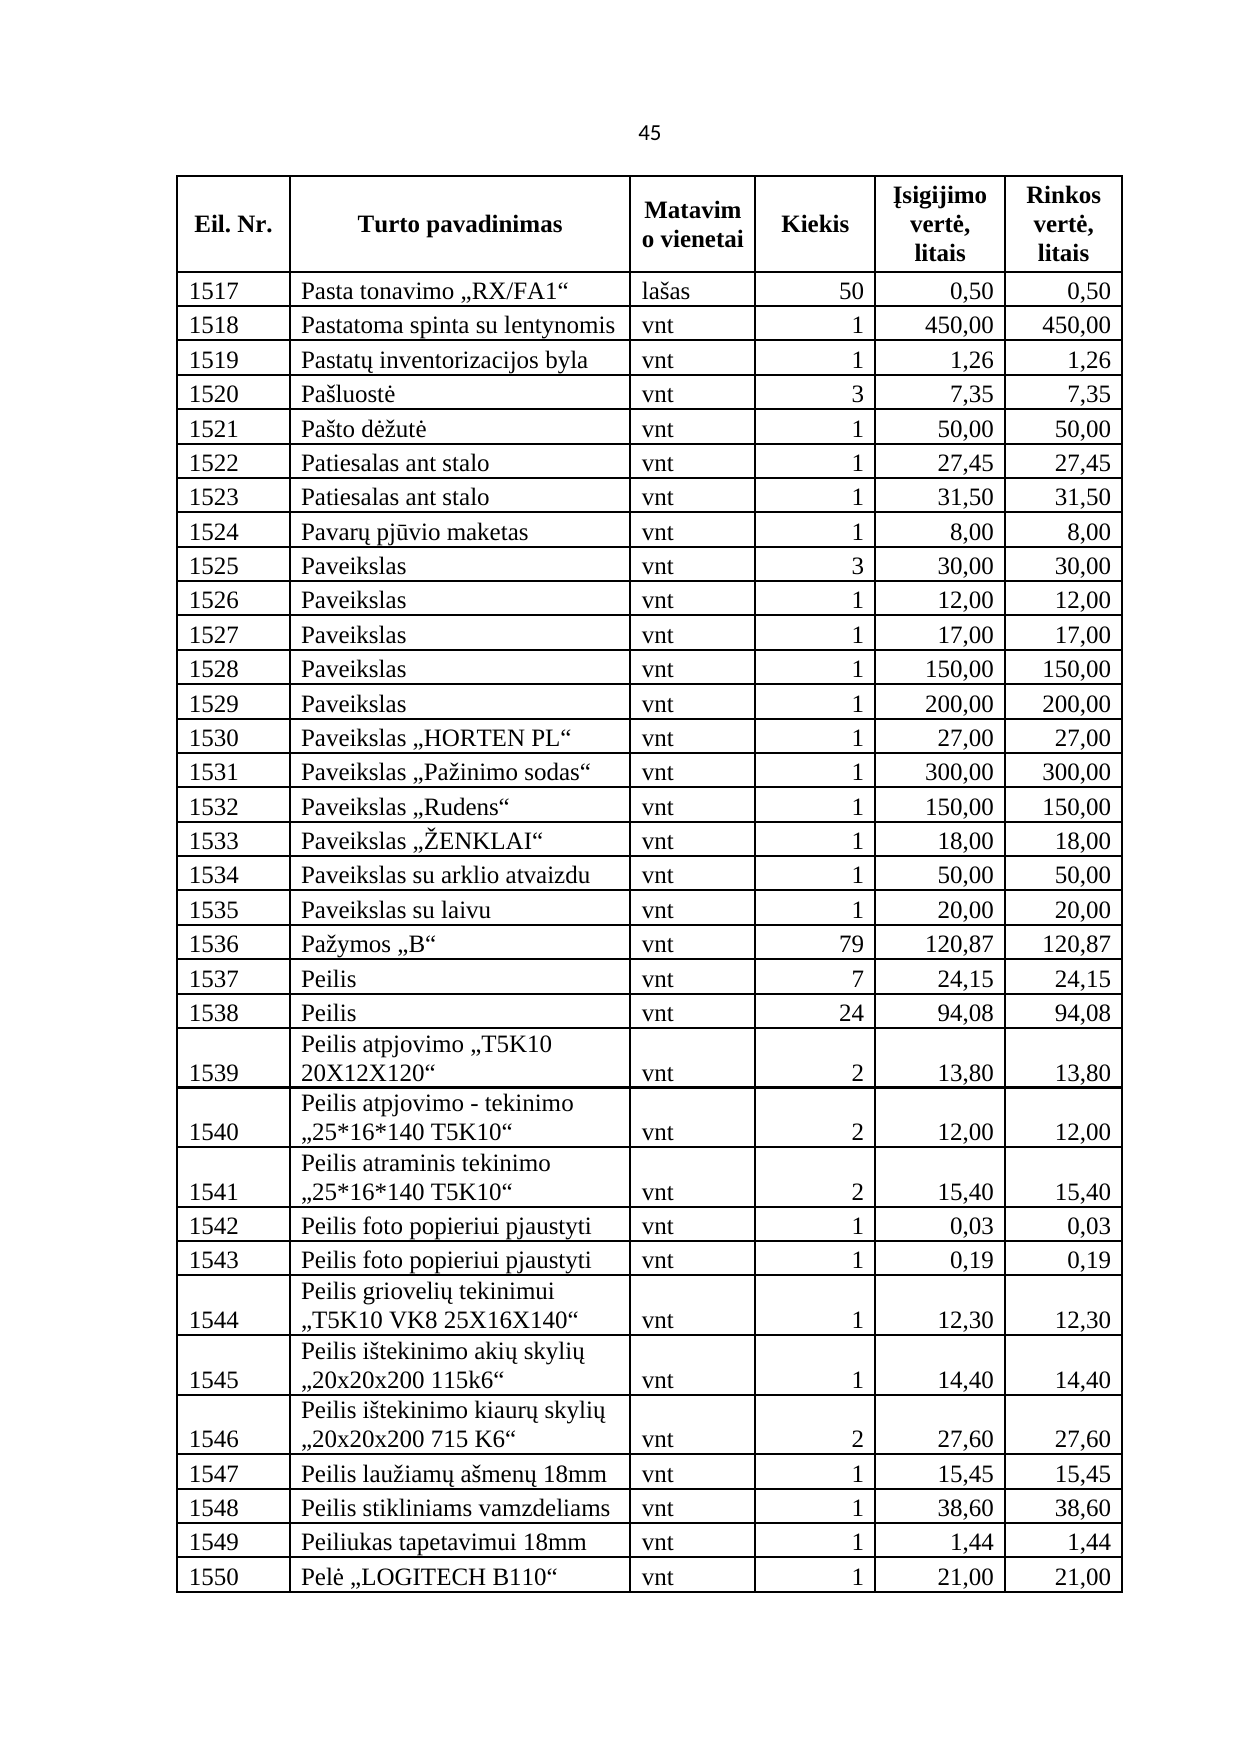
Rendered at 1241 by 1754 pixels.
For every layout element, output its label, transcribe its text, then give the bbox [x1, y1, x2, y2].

table_cell Pašluostė [291, 376, 629, 408]
table_cell 1 [756, 651, 874, 683]
table_cell 1538 [178, 995, 289, 1027]
table_cell Peilis atpjovimo - tekinimo „25*16*140 T5K10“ [291, 1089, 629, 1146]
table_cell Peilis foto popieriui pjaustyti [291, 1208, 629, 1240]
table_header Įsigijimo vertė, litais [876, 177, 1004, 271]
table_header Eil. Nr. [178, 177, 289, 271]
table_cell vnt [631, 891, 754, 924]
table_cell 1523 [178, 479, 289, 511]
table_cell 27,45 [876, 445, 1004, 477]
table_cell 1520 [178, 376, 289, 408]
table_cell 15,45 [876, 1455, 1004, 1487]
table_cell Peilis ištekinimo akių skylių „20x20x200 115k6“ [291, 1336, 629, 1393]
table_cell Paveikslas [291, 685, 629, 717]
table_cell 150,00 [876, 788, 1004, 821]
table_cell Peilis [291, 960, 629, 992]
table_cell 12,00 [876, 1089, 1004, 1146]
table_cell Pasta tonavimo „RX/FA1“ [291, 273, 629, 305]
table_cell vnt [631, 1490, 754, 1522]
table_cell 1 [756, 720, 874, 752]
table_cell 38,60 [1006, 1490, 1121, 1522]
table_cell 2 [756, 1089, 874, 1146]
table_cell 1,26 [876, 341, 1004, 374]
table_cell 27,60 [1006, 1396, 1121, 1453]
table_cell 15,40 [876, 1148, 1004, 1206]
table_cell 0,19 [1006, 1242, 1121, 1274]
table_cell 50,00 [1006, 410, 1121, 442]
table_cell 27,00 [1006, 720, 1121, 752]
table_cell 0,03 [876, 1208, 1004, 1240]
table_cell Peilis [291, 995, 629, 1027]
table_cell 150,00 [1006, 651, 1121, 683]
table_cell 450,00 [876, 307, 1004, 339]
table_cell 1542 [178, 1208, 289, 1240]
table_cell 13,80 [1006, 1029, 1121, 1086]
table_cell vnt [631, 651, 754, 683]
table_cell 12,30 [876, 1276, 1004, 1334]
table_cell 50,00 [876, 857, 1004, 889]
table_cell vnt [631, 857, 754, 889]
table_cell 1 [756, 1242, 874, 1274]
table_cell 7,35 [1006, 376, 1121, 408]
table_cell 1531 [178, 754, 289, 786]
table_cell 94,08 [876, 995, 1004, 1027]
table_cell 0,03 [1006, 1208, 1121, 1240]
table_cell 120,87 [1006, 926, 1121, 958]
table_cell 150,00 [876, 651, 1004, 683]
table_cell Paveikslas su laivu [291, 891, 629, 924]
table_cell 1537 [178, 960, 289, 992]
table_cell 24,15 [876, 960, 1004, 992]
table_cell 15,40 [1006, 1148, 1121, 1206]
table_header Matavimo vienetai [631, 177, 754, 271]
table_cell Pažymos „B“ [291, 926, 629, 958]
table_cell 200,00 [1006, 685, 1121, 717]
table_cell 1 [756, 754, 874, 786]
table_cell vnt [631, 960, 754, 992]
table_cell Patiesalas ant stalo [291, 479, 629, 511]
table_cell 21,00 [876, 1558, 1004, 1591]
table_cell 27,60 [876, 1396, 1004, 1453]
table_cell 30,00 [1006, 548, 1121, 580]
table_cell vnt [631, 1029, 754, 1086]
table_cell 1547 [178, 1455, 289, 1487]
table_cell 1,26 [1006, 341, 1121, 374]
table_cell 1549 [178, 1524, 289, 1556]
table_cell 14,40 [1006, 1336, 1121, 1393]
table_cell 18,00 [1006, 823, 1121, 855]
table_cell 2 [756, 1396, 874, 1453]
table_cell 31,50 [1006, 479, 1121, 511]
table_cell 1 [756, 857, 874, 889]
table_cell 24 [756, 995, 874, 1027]
table_cell Peilis laužiamų ašmenų 18mm [291, 1455, 629, 1487]
table_cell 1 [756, 891, 874, 924]
table_cell 0,50 [876, 273, 1004, 305]
table_cell 150,00 [1006, 788, 1121, 821]
table_cell 1543 [178, 1242, 289, 1274]
table_cell vnt [631, 1089, 754, 1146]
table_header Rinkos vertė, litais [1006, 177, 1121, 271]
table_cell vnt [631, 582, 754, 614]
table_cell Paveikslas [291, 651, 629, 683]
table_cell 1 [756, 445, 874, 477]
table_cell 1534 [178, 857, 289, 889]
table_cell vnt [631, 1208, 754, 1240]
table_cell 18,00 [876, 823, 1004, 855]
table_cell Paveikslas „Pažinimo sodas“ [291, 754, 629, 786]
table_cell 1536 [178, 926, 289, 958]
table_cell 12,00 [1006, 1089, 1121, 1146]
table_cell Paveikslas „HORTEN PL“ [291, 720, 629, 752]
table_cell 38,60 [876, 1490, 1004, 1522]
table_cell vnt [631, 1242, 754, 1274]
table_cell Paveikslas „Rudens“ [291, 788, 629, 821]
table_cell 12,30 [1006, 1276, 1121, 1334]
table_cell 1 [756, 1276, 874, 1334]
table_cell Peiliukas tapetavimui 18mm [291, 1524, 629, 1556]
table_cell 31,50 [876, 479, 1004, 511]
table_cell 1548 [178, 1490, 289, 1522]
table_cell vnt [631, 513, 754, 546]
table_cell 1529 [178, 685, 289, 717]
table_cell 300,00 [876, 754, 1004, 786]
table_cell 14,40 [876, 1336, 1004, 1393]
table_cell 1 [756, 1490, 874, 1522]
table_cell 1 [756, 788, 874, 821]
table_cell Paveikslas su arklio atvaizdu [291, 857, 629, 889]
table_cell 1524 [178, 513, 289, 546]
table_cell Peilis atpjovimo „T5K10 20X12X120“ [291, 1029, 629, 1086]
table_cell 1521 [178, 410, 289, 442]
table_cell vnt [631, 1524, 754, 1556]
table_cell 1519 [178, 341, 289, 374]
table_cell 1539 [178, 1029, 289, 1086]
table_cell vnt [631, 1558, 754, 1591]
table_cell Pašto dėžutė [291, 410, 629, 442]
table_cell vnt [631, 823, 754, 855]
table_cell 8,00 [876, 513, 1004, 546]
table_cell 1545 [178, 1336, 289, 1393]
table_cell vnt [631, 616, 754, 649]
table_cell vnt [631, 1276, 754, 1334]
table_cell 1 [756, 307, 874, 339]
table_cell Patiesalas ant stalo [291, 445, 629, 477]
table_cell 1 [756, 1455, 874, 1487]
table_cell Paveikslas [291, 548, 629, 580]
table_cell 1,44 [876, 1524, 1004, 1556]
table_cell 1540 [178, 1089, 289, 1146]
table_cell 1 [756, 582, 874, 614]
table_cell 27,00 [876, 720, 1004, 752]
table_cell 1533 [178, 823, 289, 855]
table_cell vnt [631, 685, 754, 717]
table_cell 1528 [178, 651, 289, 683]
table_cell 17,00 [1006, 616, 1121, 649]
table_cell vnt [631, 1336, 754, 1393]
table_cell 7,35 [876, 376, 1004, 408]
table_cell 24,15 [1006, 960, 1121, 992]
table_cell 8,00 [1006, 513, 1121, 546]
table_cell Peilis stikliniams vamzdeliams [291, 1490, 629, 1522]
table_cell Pelė „LOGITECH B110“ [291, 1558, 629, 1591]
table_cell vnt [631, 548, 754, 580]
table_cell 2 [756, 1029, 874, 1086]
table_cell lašas [631, 273, 754, 305]
table_cell 1541 [178, 1148, 289, 1206]
table_cell 300,00 [1006, 754, 1121, 786]
table_cell 21,00 [1006, 1558, 1121, 1591]
table_cell vnt [631, 307, 754, 339]
table_cell 1 [756, 1208, 874, 1240]
table_cell 0,50 [1006, 273, 1121, 305]
table_cell 1517 [178, 273, 289, 305]
table_cell 1518 [178, 307, 289, 339]
table_cell vnt [631, 445, 754, 477]
table_cell vnt [631, 1455, 754, 1487]
table_cell 1525 [178, 548, 289, 580]
table_cell 94,08 [1006, 995, 1121, 1027]
table_cell 7 [756, 960, 874, 992]
table_cell vnt [631, 788, 754, 821]
table_cell 20,00 [876, 891, 1004, 924]
table_cell 50,00 [1006, 857, 1121, 889]
table_cell 1 [756, 1336, 874, 1393]
table_cell 200,00 [876, 685, 1004, 717]
table_cell 1 [756, 823, 874, 855]
table_cell 27,45 [1006, 445, 1121, 477]
table_cell 1 [756, 616, 874, 649]
table_cell vnt [631, 754, 754, 786]
table_cell 1522 [178, 445, 289, 477]
table_cell Pastatoma spinta su lentynomis [291, 307, 629, 339]
table_cell 17,00 [876, 616, 1004, 649]
table_cell 20,00 [1006, 891, 1121, 924]
table_cell Peilis griovelių tekinimui „T5K10 VK8 25X16X140“ [291, 1276, 629, 1334]
table_cell vnt [631, 720, 754, 752]
table_cell 50 [756, 273, 874, 305]
table_cell Paveikslas [291, 582, 629, 614]
table_cell Peilis ištekinimo kiaurų skylių „20x20x200 715 K6“ [291, 1396, 629, 1453]
table_cell 0,19 [876, 1242, 1004, 1274]
table_cell 30,00 [876, 548, 1004, 580]
table_cell vnt [631, 1148, 754, 1206]
table_cell 2 [756, 1148, 874, 1206]
table_cell 1544 [178, 1276, 289, 1334]
table_cell Paveikslas „ŽENKLAI“ [291, 823, 629, 855]
table_cell 1550 [178, 1558, 289, 1591]
table_header Kiekis [756, 177, 874, 271]
table_cell 13,80 [876, 1029, 1004, 1086]
table_cell 1 [756, 479, 874, 511]
table_header Turto pavadinimas [291, 177, 629, 271]
table_cell 1,44 [1006, 1524, 1121, 1556]
table_cell 1 [756, 341, 874, 374]
table_cell 1526 [178, 582, 289, 614]
table_cell 120,87 [876, 926, 1004, 958]
table_cell 1 [756, 1524, 874, 1556]
table_cell vnt [631, 1396, 754, 1453]
table_cell 1 [756, 513, 874, 546]
table_cell 1546 [178, 1396, 289, 1453]
table_cell 1 [756, 410, 874, 442]
table_cell 1532 [178, 788, 289, 821]
table_cell 3 [756, 376, 874, 408]
table_cell vnt [631, 410, 754, 442]
table_cell Paveikslas [291, 616, 629, 649]
table_cell 1 [756, 1558, 874, 1591]
table_cell 79 [756, 926, 874, 958]
table_cell 450,00 [1006, 307, 1121, 339]
table_cell 12,00 [1006, 582, 1121, 614]
table_cell 50,00 [876, 410, 1004, 442]
table_cell 12,00 [876, 582, 1004, 614]
table_cell Pavarų pjūvio maketas [291, 513, 629, 546]
table_cell Pastatų inventorizacijos byla [291, 341, 629, 374]
table_cell Peilis atraminis tekinimo „25*16*140 T5K10“ [291, 1148, 629, 1206]
table_cell 3 [756, 548, 874, 580]
table_cell vnt [631, 376, 754, 408]
table_cell 1535 [178, 891, 289, 924]
table_cell 15,45 [1006, 1455, 1121, 1487]
table_cell vnt [631, 995, 754, 1027]
table_cell vnt [631, 926, 754, 958]
table_cell Peilis foto popieriui pjaustyti [291, 1242, 629, 1274]
table_cell vnt [631, 479, 754, 511]
table_cell 1530 [178, 720, 289, 752]
table_cell vnt [631, 341, 754, 374]
table_cell 1 [756, 685, 874, 717]
table_cell 1527 [178, 616, 289, 649]
